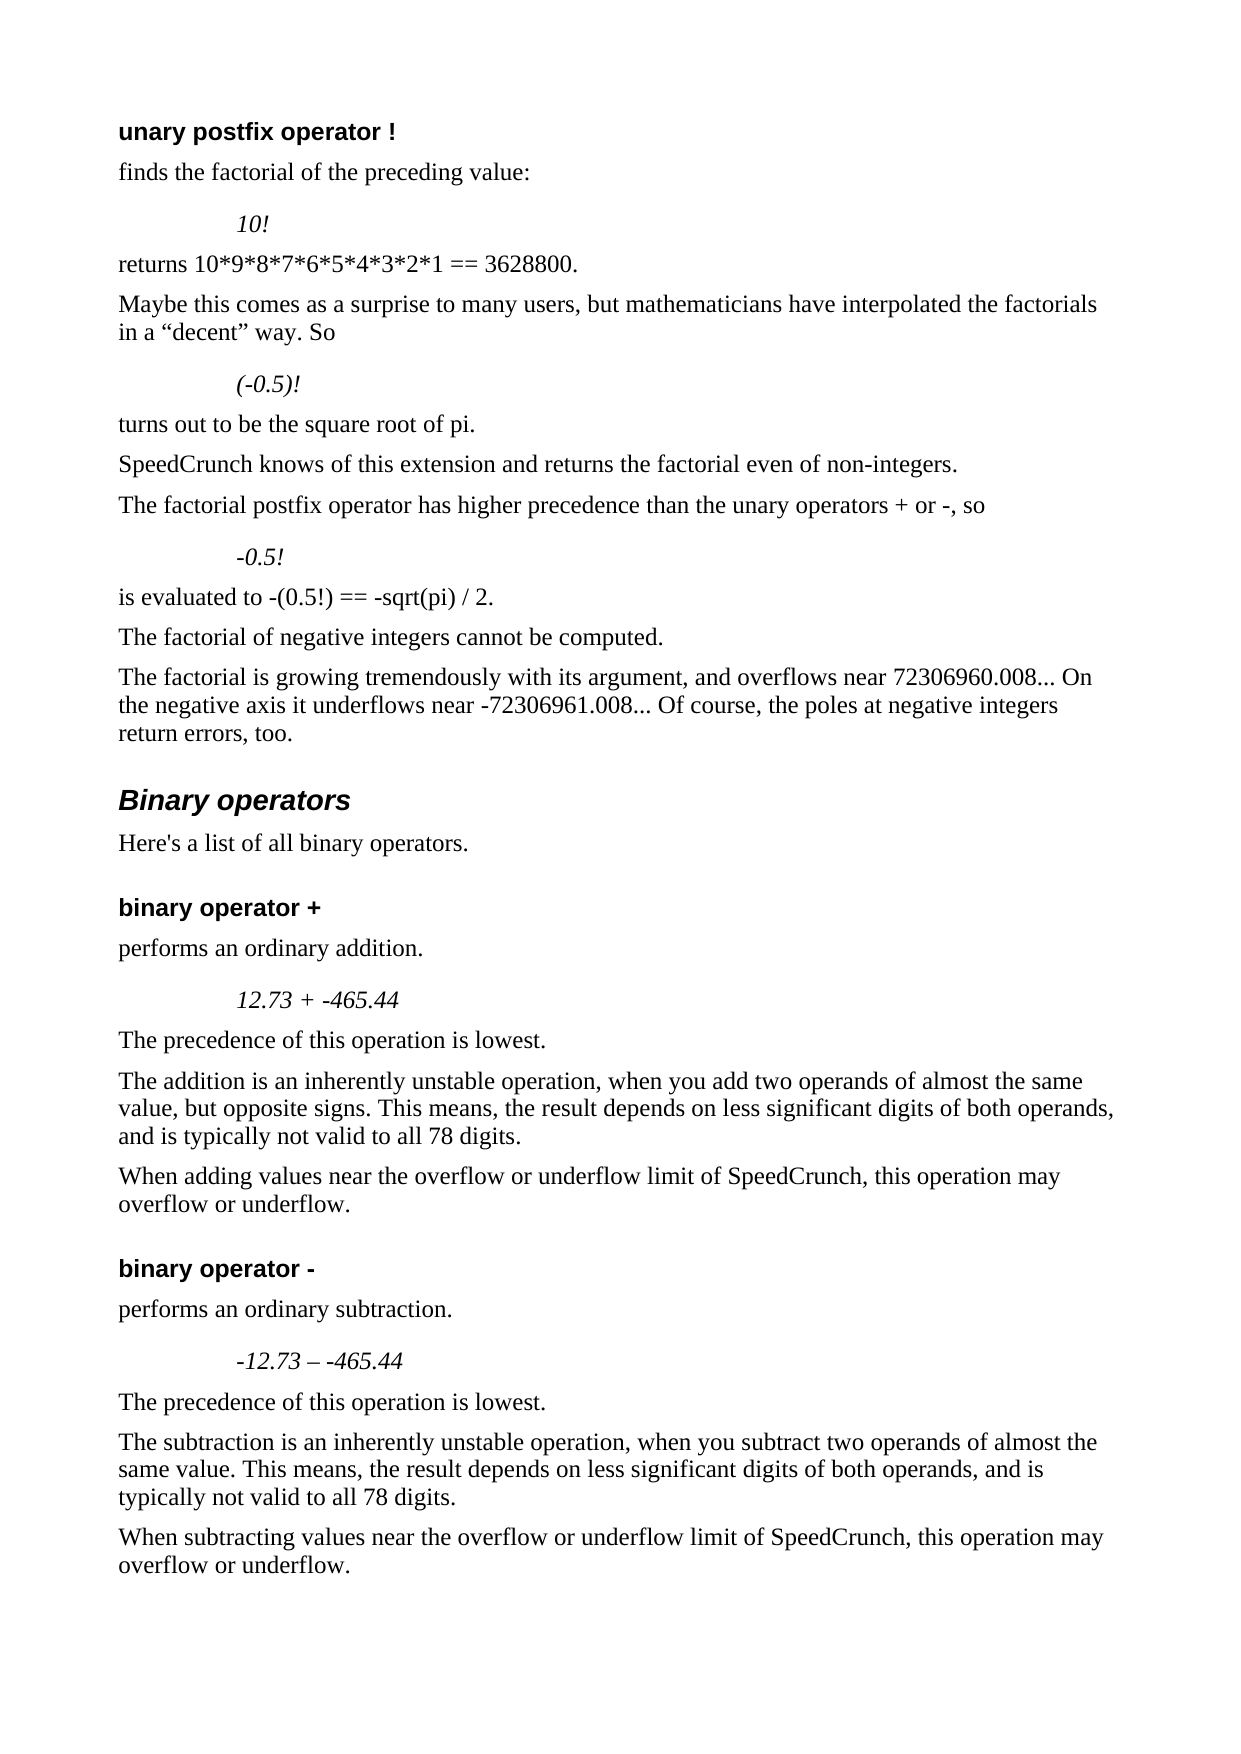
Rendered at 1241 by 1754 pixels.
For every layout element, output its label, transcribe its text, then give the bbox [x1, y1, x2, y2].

text The addition is an inherently unstable operation, when you add two operands of almost the same value, but opposite signs. This means, the result depends on less significant digits of both operands, and is typically not valid to all 78 digits. [118, 1067, 1122, 1150]
text The precedence of this operation is lowest. [118, 1027, 1122, 1054]
text SpeedCrunch knows of this extension and returns the factorial even of non-integers. [118, 451, 1122, 478]
text finds the factorial of the preceding value: [118, 158, 1122, 186]
text -0.5! [236, 543, 1122, 571]
text The precedence of this operation is lowest. [118, 1388, 1122, 1415]
text The factorial postfix operator has higher precedence than the unary operators + or -, so [118, 491, 1122, 518]
text turns out to be the square root of pi. [118, 410, 1122, 438]
text The factorial of negative integers cannot be computed. [118, 623, 1122, 651]
text When adding values near the overflow or underflow limit of SpeedCrunch, this operation may overflow or underflow. [118, 1162, 1122, 1218]
subtitle binary operator + [118, 894, 1122, 922]
text 12.73 + -465.44 [236, 986, 1122, 1014]
text performs an ordinary subtraction. [118, 1296, 1122, 1323]
subtitle Binary operators [118, 784, 1122, 817]
subtitle binary operator - [118, 1255, 1122, 1283]
text The factorial is growing tremendously with its argument, and overflows near 72306960.008... On the negative axis it underflows near -72306961.008... Of course, the poles at negative integers return errors, too. [118, 663, 1122, 746]
text is evaluated to -(0.5!) == -sqrt(pi) / 2. [118, 583, 1122, 611]
text (-0.5)! [236, 370, 1122, 398]
text returns 10*9*8*7*6*5*4*3*2*1 == 3628800. [118, 250, 1122, 278]
text -12.73 – -465.44 [236, 1347, 1122, 1375]
text 10! [236, 210, 1122, 238]
subtitle unary postfix operator ! [118, 118, 1122, 146]
text Maybe this comes as a surprise to many users, but mathematicians have interpolated the factorials in a “decent” way. So [118, 291, 1122, 346]
text Here's a list of all binary operators. [118, 829, 1122, 857]
text performs an ordinary addition. [118, 934, 1122, 962]
text The subtraction is an inherently unstable operation, when you subtract two operands of almost the same value. This means, the result depends on less significant digits of both operands, and is typically not valid to all 78 digits. [118, 1428, 1122, 1511]
text When subtracting values near the overflow or underflow limit of SpeedCrunch, this operation may overflow or underflow. [118, 1523, 1122, 1579]
